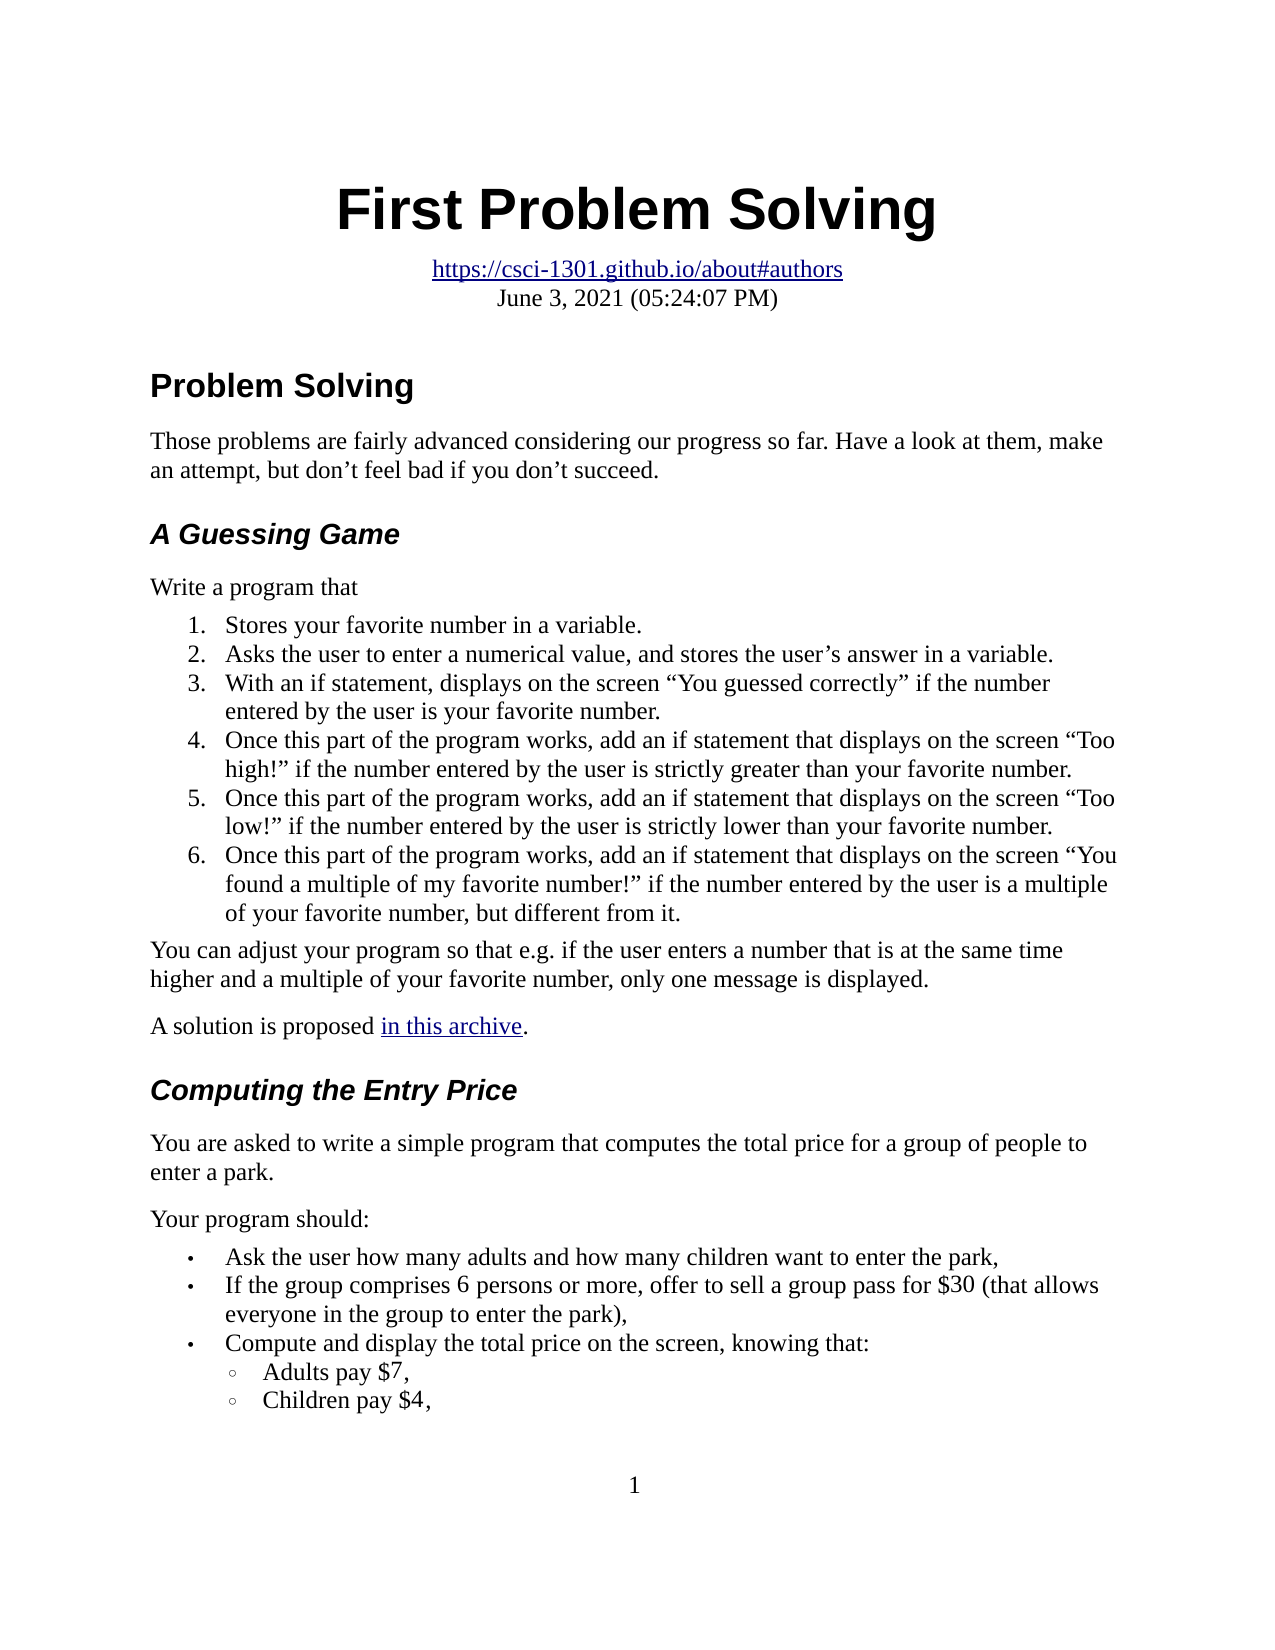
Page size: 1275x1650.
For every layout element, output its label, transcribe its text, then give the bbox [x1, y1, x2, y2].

text June 3, 2021 (05:24:07 PM) [150, 283, 1125, 312]
subtitle A Guessing Game [150, 517, 1125, 551]
list Ask the user how many adults and how many children want to enter the park, [187, 1242, 1125, 1270]
text You can adjust your program so that e.g. if the user enters a number that is at the same time higher and a multiple of your favorite number, only one message is displayed. [150, 935, 1125, 993]
list With an if statement, displays on the screen “You guessed correctly” if the number entered by the user is your favorite number. [187, 668, 1125, 725]
text You are asked to write a simple program that computes the total price for a group of people to enter a park. [150, 1128, 1125, 1186]
list Once this part of the program works, add an if statement that displays on the screen “You found a multiple of my favorite number!” if the number entered by the user is a multiple of your favorite number, but different from it. [187, 840, 1125, 926]
text https://csci-1301.github.io/about#authors [150, 254, 1125, 283]
list Children pay $, [225, 1385, 1125, 1414]
subtitle Problem Solving [150, 366, 1125, 404]
list Stores your favorite number in a variable. [187, 610, 1125, 639]
list If the group comprises persons or more, offer to sell a group pass for $ (that allows everyone in the group to enter the park), [187, 1270, 1125, 1328]
list Asks the user to enter a numerical value, and stores the user’s answer in a variable. [187, 639, 1125, 668]
list Adults pay $, [225, 1357, 1125, 1385]
list Once this part of the program works, add an if statement that displays on the screen “Too low!” if the number entered by the user is strictly lower than your favorite number. [187, 783, 1125, 840]
list Once this part of the program works, add an if statement that displays on the screen “Too high!” if the number entered by the user is strictly greater than your favorite number. [187, 725, 1125, 783]
text Your program should: [150, 1204, 1125, 1233]
text A solution is proposed in this archive. [150, 1011, 1125, 1039]
list Compute and display the total price on the screen, knowing that: [187, 1328, 1125, 1357]
subtitle Computing the Entry Price [150, 1073, 1125, 1107]
text Write a program that [150, 572, 1125, 601]
title First Problem Solving [150, 175, 1125, 242]
text Those problems are fairly advanced considering our progress so far. Have a look at them, make an attempt, but don’t feel bad if you don’t succeed. [150, 426, 1125, 483]
